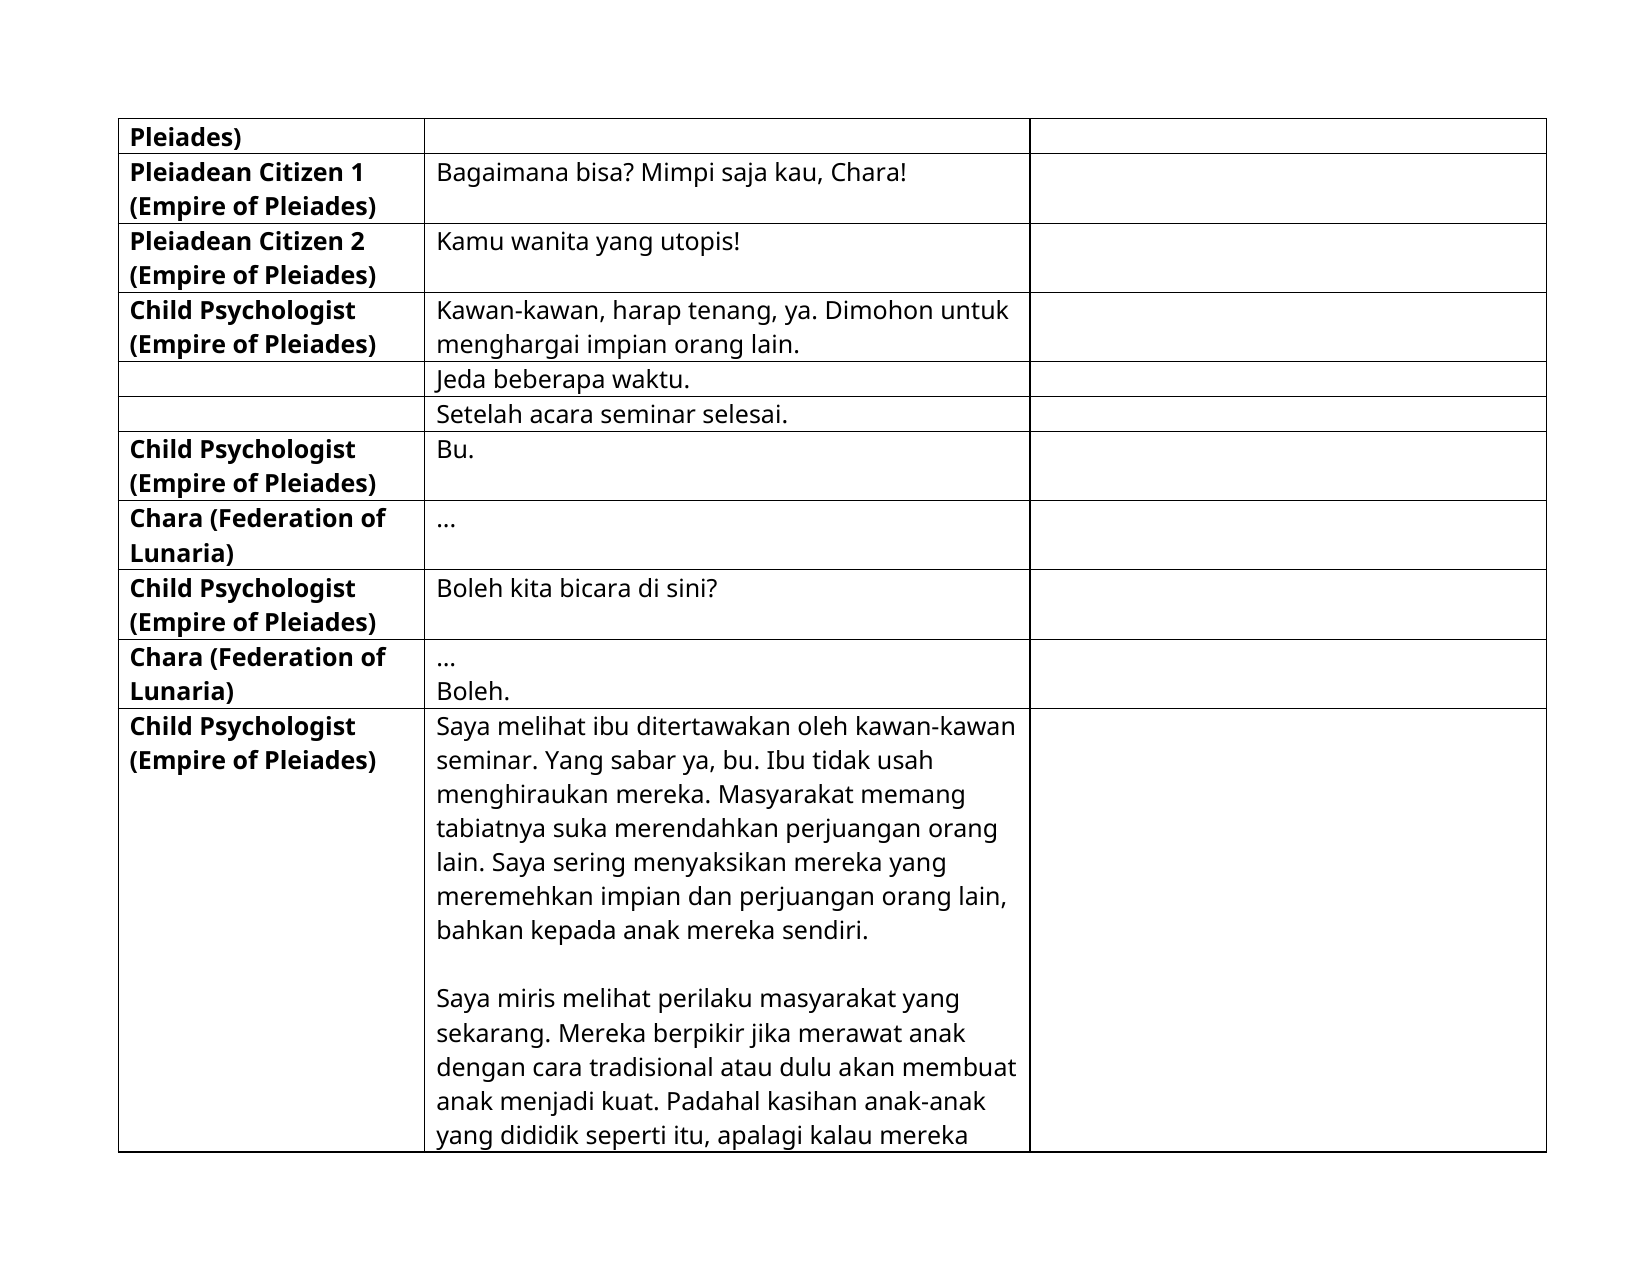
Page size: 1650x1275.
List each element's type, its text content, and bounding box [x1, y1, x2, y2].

table_cell [1031, 501, 1546, 569]
table_cell Pleiades) [119, 119, 424, 153]
table_cell [119, 397, 424, 431]
table_cell Jeda beberapa waktu. [425, 362, 1029, 396]
table_cell [119, 362, 424, 396]
table_cell Chara (Federation of Lunaria) [119, 640, 424, 708]
table_cell Chara (Federation of Lunaria) [119, 501, 424, 569]
table_cell [1031, 397, 1546, 431]
table_cell Setelah acara seminar selesai. [425, 397, 1029, 431]
table_cell Child Psychologist (Empire of Pleiades) [119, 432, 424, 500]
table_cell [1031, 293, 1546, 361]
table_cell [1031, 709, 1546, 1151]
table_cell … Boleh. [425, 640, 1029, 708]
table_cell [1031, 224, 1546, 292]
table_cell Kawan-kawan, harap tenang, ya. Dimohon untuk menghargai impian orang lain. [425, 293, 1029, 361]
table_cell Kamu wanita yang utopis! [425, 224, 1029, 292]
table_cell [1031, 432, 1546, 500]
table_cell Bagaimana bisa? Mimpi saja kau, Chara! [425, 154, 1029, 222]
table_cell Pleiadean Citizen 1 (Empire of Pleiades) [119, 154, 424, 222]
table_cell ... [425, 501, 1029, 569]
table_cell Child Psychologist (Empire of Pleiades) [119, 709, 424, 1151]
table_cell Child Psychologist (Empire of Pleiades) [119, 293, 424, 361]
table_cell Bu. [425, 432, 1029, 500]
table_cell [1031, 154, 1546, 222]
table_cell [425, 119, 1029, 153]
table_cell Boleh kita bicara di sini? [425, 570, 1029, 638]
table_cell [1031, 640, 1546, 708]
table_cell [1031, 362, 1546, 396]
table_cell [1031, 119, 1546, 153]
table_cell [1031, 570, 1546, 638]
table_cell Pleiadean Citizen 2 (Empire of Pleiades) [119, 224, 424, 292]
table_cell Child Psychologist (Empire of Pleiades) [119, 570, 424, 638]
table_cell Saya melihat ibu ditertawakan oleh kawan-kawan seminar. Yang sabar ya, bu. Ibu tidak usah menghiraukan mereka. Masyarakat memang tabiatnya suka merendahkan perjuangan orang lain. Saya sering menyaksikan mereka yang meremehkan impian dan perjuangan orang lain, bahkan kepada anak mereka sendiri. Saya miris melihat perilaku masyarakat yang sekarang. Mereka berpikir jika merawat anak dengan cara tradisional atau dulu akan membuat anak menjadi kuat. Padahal kasihan anak-anak yang dididik seperti itu, apalagi kalau mereka [425, 709, 1029, 1151]
